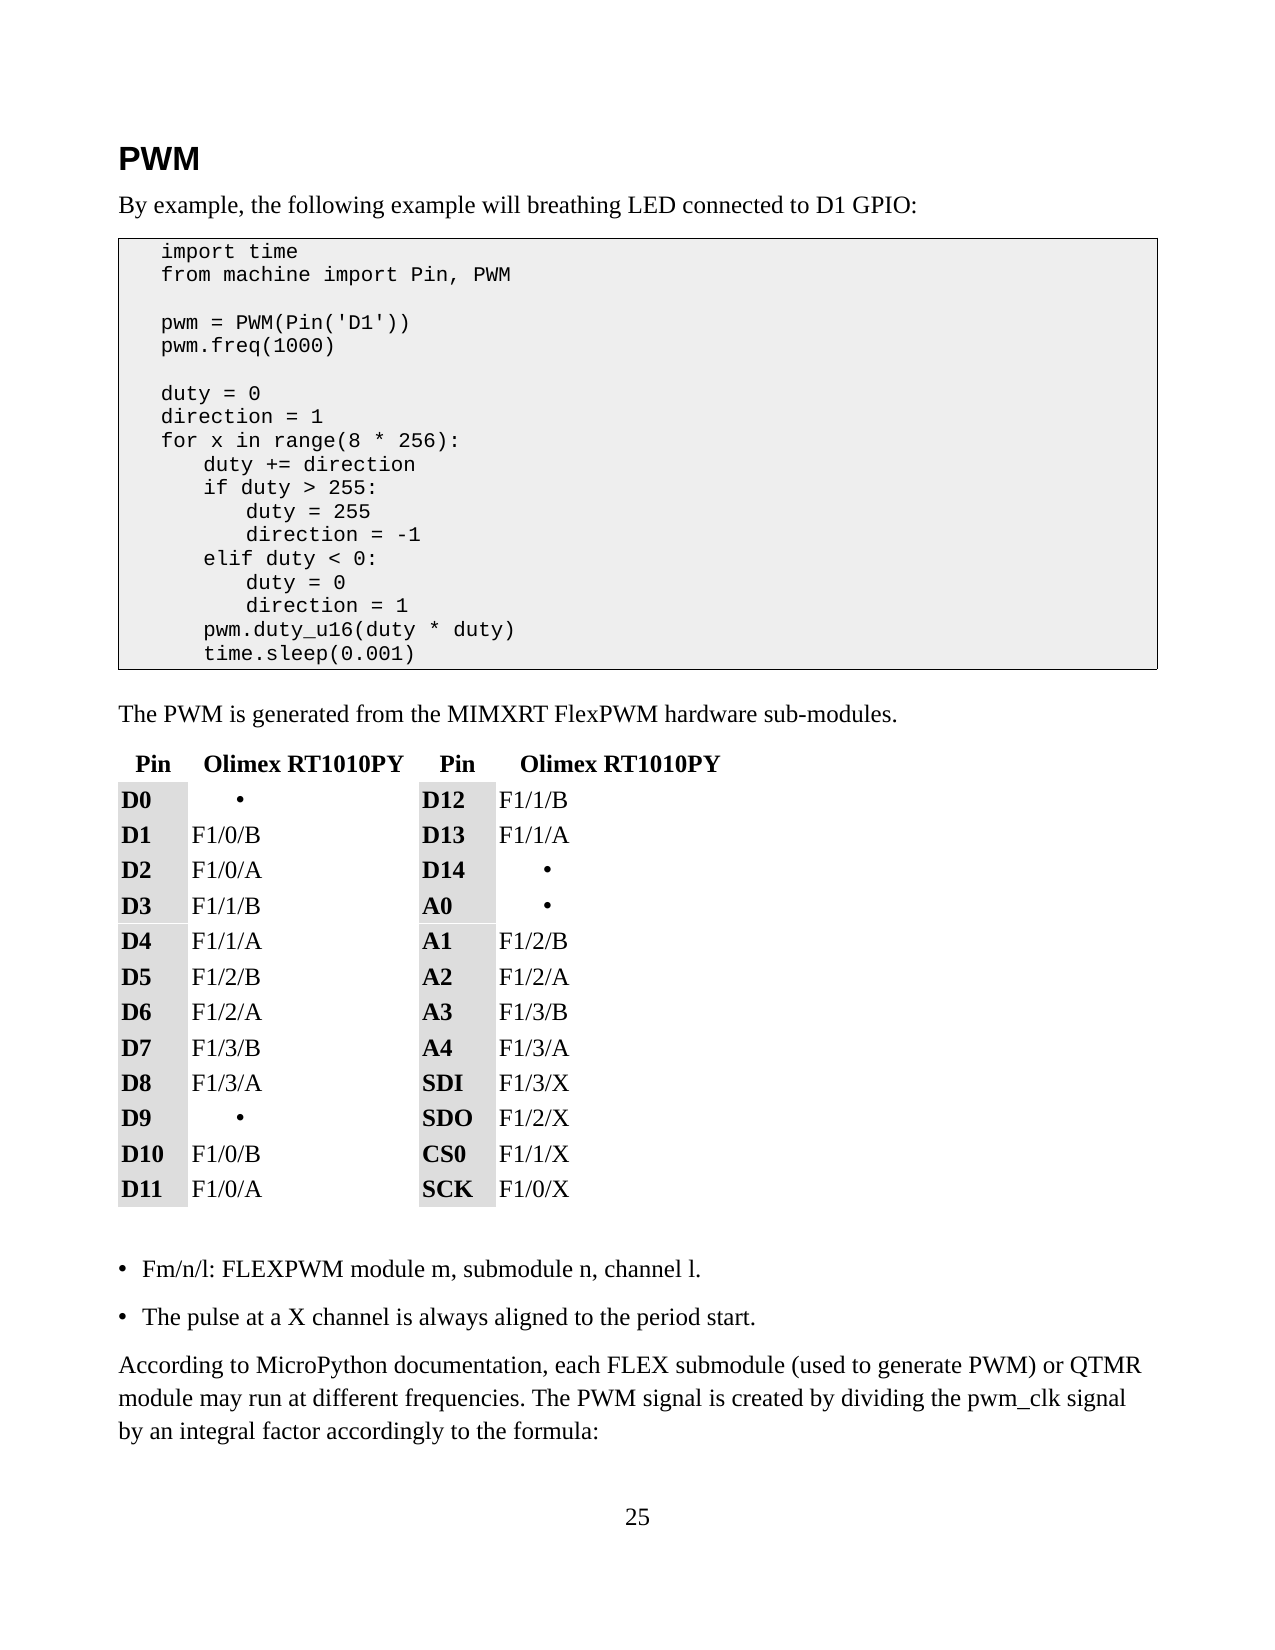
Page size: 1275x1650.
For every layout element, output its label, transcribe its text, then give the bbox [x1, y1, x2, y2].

table_cell F1/0/B [189, 817, 419, 853]
table_cell D4 [118, 924, 188, 959]
table_cell D11 [118, 1171, 188, 1207]
table_cell A2 [419, 959, 496, 994]
table_cell F1/2/A [496, 959, 744, 994]
table_header Pin [419, 746, 496, 782]
table_cell F1/3/A [496, 1030, 744, 1065]
table_cell A0 [419, 888, 496, 923]
table_cell D9 [118, 1101, 188, 1136]
text According to MicroPython documentation, each FLEX submodule (used to generate PWM) or QTMR module may run at different frequencies. The PWM signal is created by dividing the pwm_clk signal by an integral factor accordingly to the formula: [118, 1350, 1157, 1444]
table_cell D2 [118, 853, 188, 888]
table_cell D7 [118, 1030, 188, 1065]
text By example, the following example will breathing LED connected to D1 GPIO: [118, 190, 1157, 219]
table_cell SDI [419, 1065, 496, 1101]
table_cell [496, 888, 744, 923]
table_cell D12 [419, 782, 496, 817]
table_cell D14 [419, 853, 496, 888]
table_cell D5 [118, 959, 188, 994]
table_cell F1/3/B [189, 1030, 419, 1065]
table_cell A3 [419, 994, 496, 1030]
table_cell F1/1/B [496, 782, 744, 817]
table_cell F1/1/B [189, 888, 419, 923]
table_cell F1/1/A [496, 817, 744, 853]
table_cell F1/0/X [496, 1171, 744, 1207]
table_cell D1 [118, 817, 188, 853]
table_cell A1 [419, 924, 496, 959]
table_cell [189, 782, 419, 817]
subtitle PWM [118, 139, 1157, 178]
table_cell F1/2/B [189, 959, 419, 994]
table_cell F1/0/A [189, 1171, 419, 1207]
table_cell F1/3/A [189, 1065, 419, 1101]
table_header Olimex RT1010PY [496, 746, 744, 782]
text import time from machine import Pin, PWM pwm = PWM(Pin('D1')) pwm.freq(1000) duty = 0 direction = 1 for x in range(8 * 256): duty += direction if duty > 255: duty = 255 direction = -1 elif duty < 0: duty = 0 direction = 1 pwm.duty_u16(duty * duty) time.sleep(0.001) [119, 239, 1157, 669]
table_cell F1/2/A [189, 994, 419, 1030]
table_header Olimex RT1010PY [189, 746, 419, 782]
table_cell F1/2/X [496, 1101, 744, 1136]
list The pulse at a X channel is always aligned to the period start. [118, 1302, 1157, 1331]
table_cell D3 [118, 888, 188, 923]
table_cell F1/2/B [496, 924, 744, 959]
table_cell CS0 [419, 1136, 496, 1171]
table_cell F1/0/A [189, 853, 419, 888]
table_cell F1/1/A [189, 924, 419, 959]
table_header Pin [118, 746, 188, 782]
table_cell D8 [118, 1065, 188, 1101]
table_cell D10 [118, 1136, 188, 1171]
table_cell F1/3/B [496, 994, 744, 1030]
table_cell A4 [419, 1030, 496, 1065]
list Fm/n/l: FLEXPWM module m, submodule n, channel l. [118, 1254, 1157, 1283]
table_cell D6 [118, 994, 188, 1030]
table_cell F1/1/X [496, 1136, 744, 1171]
table_cell F1/0/B [189, 1136, 419, 1171]
table_cell F1/3/X [496, 1065, 744, 1101]
table_cell [189, 1101, 419, 1136]
table_cell D13 [419, 817, 496, 853]
table_cell SCK [419, 1171, 496, 1207]
table_cell D0 [118, 782, 188, 817]
text The PWM is generated from the MIMXRT FlexPWM hardware sub-modules. [118, 699, 1157, 728]
table_cell SDO [419, 1101, 496, 1136]
table_cell [496, 853, 744, 888]
